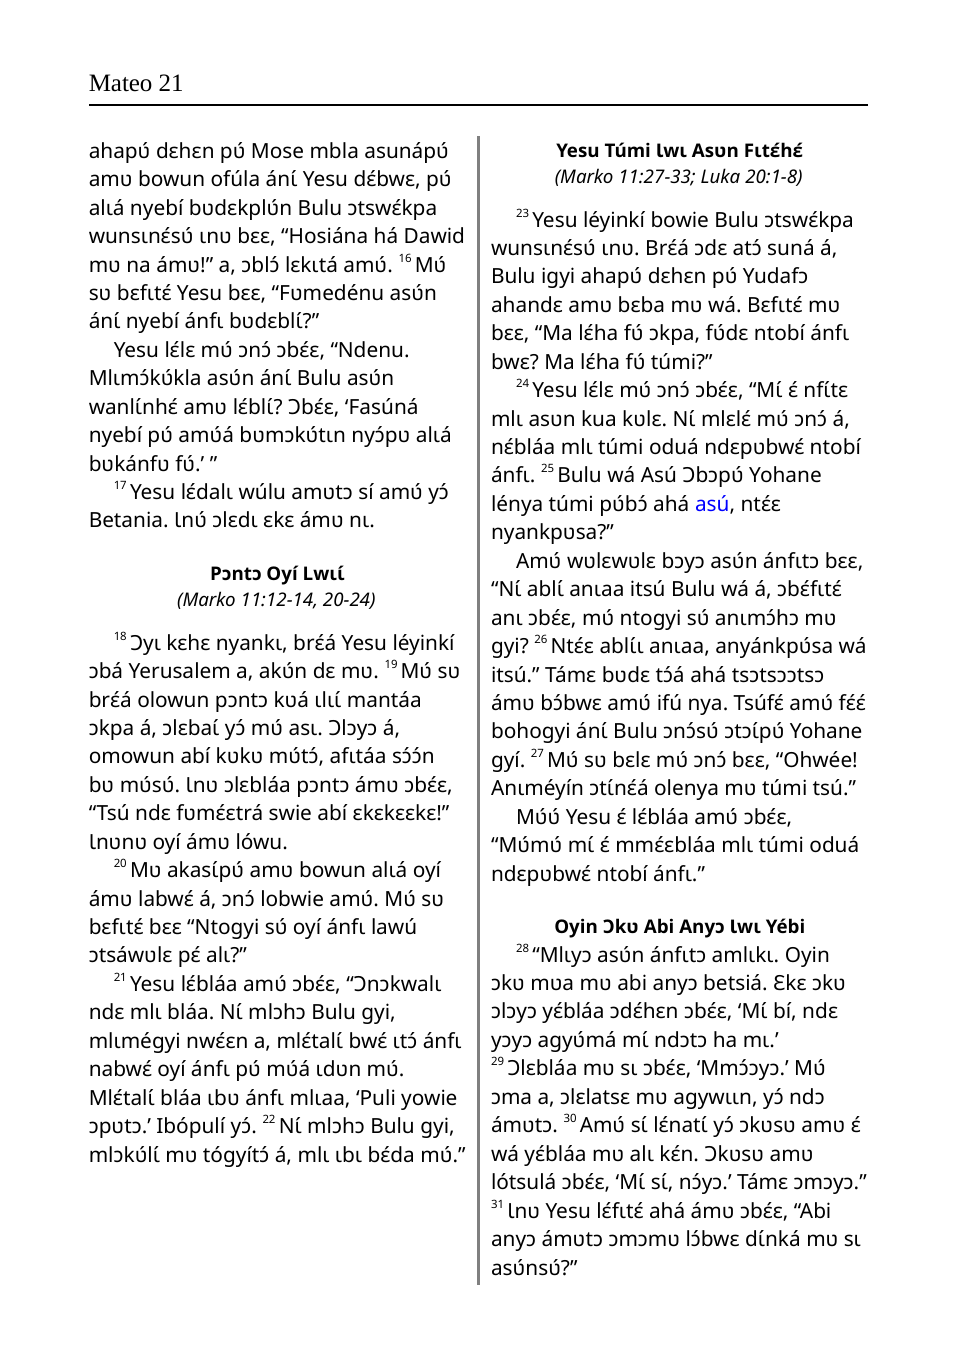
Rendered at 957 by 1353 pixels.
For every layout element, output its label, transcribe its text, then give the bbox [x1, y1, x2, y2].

text Pɔntɔ Oyí Lwɩɩ́ [90, 560, 465, 587]
text Amʋ́ wʋlɛwʋlɛ bɔyɔ asʋ́n ánfɩtɔ bɛɛ, “Nɩ́ ablɩ́ anɩaa itsú Bulu wá á, ɔbɛ́fɩtɛ́ anɩ ɔbɛ́ɛ, mʋ́ ntogyi sʋ́ anɩmɔ́hɔ mʋ gyi? 26 Ntɛ́ɛ ablɩ́ɩ anɩaa, anyánkpʋ́sa wá itsú.” Támɛ bʋdɛ tɔ́á ahá tsɔtsɔɔtsɔ ámʋ bɔ́bwɛ amʋ́ ifú nya. Tsúfɛ́ amʋ́ fɛ́ɛ́ bohogyi ánɩ́ Bulu ɔnɔ́sʋ́ ɔtɔɩ́pʋ́ Yohane gyí. 27 Mʋ́ sʋ bɛlɛ mʋ́ ɔnɔ́ bɛɛ, “Ohwée! Anɩméyín ɔtɩ́nɛ́á olenya mʋ túmi tsú.” [491, 546, 868, 802]
text Yesu lɛ́lɛ mʋ́ ɔnɔ́ ɔbɛ́ɛ, “Ndenu. Mlɩmɔ́kʋ́kla asʋ́n ánɩ́ Bulu asʋ́n wanlɩ́nhɛ́ amʋ lɛ́blɩ́? Ɔbɛ́ɛ, ‘Fasúná nyebí pʋ́ amʋ́á bʋmɔkʋ́tɩn nyɔ́pʋ alɩá bʋkánfʋ fʋ́.’ ” [88, 335, 466, 477]
text (Marko 11:12-14, 20-24) [90, 594, 465, 621]
text 18 Ɔyɩ kɛhɛ nyankɩ, brɛ́á Yesu léyinkí ɔbá Yerusalem a, akʋ́n dɛ mʋ. 19 Mʋ́ sʋ brɛ́á olowun pɔntɔ kʋá ɩlɩɩ́ mantáa ɔkpa á, ɔlɛbaɩ́ yɔ́ mʋ́ asɩ. Ɔlɔyɔ á, omowun abí kʋkʋ mʋ́tɔ́, afɩtáa sɔ́ɔ́n bʋ mʋ́sʋ́. Ɩnʋ ɔlɛbláa pɔntɔ ámʋ ɔbɛ́ɛ, “Tsú ndɛ fʋmɛ́ɛtrá swie abí ɛkɛkɛɛkɛ!” Ɩnʋnʋ oyí ámʋ lówu. [88, 628, 466, 855]
text 20 Mʋ akasɩ́pʋ́ amʋ bowun alɩá oyí ámʋ labwɛ́ á, ɔnɔ́ lobwie amʋ́. Mʋ́ sʋ bɛfɩtɛ́ bɛɛ “Ntogyi sʋ́ oyí ánfɩ lawú ɔtsáwʋlɛ pɛ́ alɩ?” [88, 855, 466, 969]
text 21 Yesu lɛ́bláa amʋ́ ɔbɛ́ɛ, “Ɔnɔkwalɩ ndɛ mlɩ bláa. Nɩ́ mlɔhɔ Bulu gyi, mlɩmégyi nwɛ́ɛn a, mlɛ́talɩ́ bwɛ́ ɩtɔ́ ánfɩ nabwɛ́ oyí ánfɩ pʋ́ mʋ́á ɩdʋn mʋ́. Mlɛ́talɩ́ bláa ɩbʋ ánfɩ mlɩaa, ‘Puli yowie ɔpʋtɔ.’ Ibópulí yɔ́. 22 Nɩ́ mlɔhɔ Bulu gyi, mlɔkʋ́lɩ́ mʋ tógyítɔ́ á, mlɩ ɩbɩ bɛ́da mʋ́.” [88, 969, 466, 1168]
text ahapʋ́ dɛhɛn pʋ́ Mose mbla asunápʋ́ amʋ bowun ofúla ánɩ́ Yesu dɛ́bwɛ, pʋ́ alɩá nyebí bʋdɛkplʋ́n Bulu ɔtswɛ́kpa wunsɩnɛ́sʋ́ ɩnʋ bɛɛ, “Hosiána há Dawid mʋ na ámʋ!” a, ɔblɔ́ lɛkɩtá amʋ́. 16 Mʋ́ sʋ bɛfɩtɛ́ Yesu bɛɛ, “Fʋmedénu asʋ́n ánɩ́ nyebí ánfɩ bʋdɛblɩ́?” [88, 136, 466, 335]
text 28 “Mlɩyɔ asʋ́n ánfɩtɔ amlɩkɩ. Oyin ɔkʋ mʋa mʋ abi anyɔ betsiá. Ɛkɛ ɔkʋ ɔlɔyɔ yɛ́bláa ɔdɛ́hɛn ɔbɛ́ɛ, ‘Mɩ́ bí, ndɛ yɔyɔ agyʋ́má mɩ́ ndɔtɔ ha mɩ.’ 29 Ɔlɛbláa mʋ sɩ ɔbɛ́ɛ, ‘Mmɔ́ɔyɔ.’ Mʋ́ ɔma a, ɔlɛlatsɛ mʋ agywɩɩn, yɔ́ ndɔ ámʋtɔ. 30 Amʋ́ sɩ́ lɛ́natɩ́ yɔ́ ɔkʋsʋ amʋ ɛ́ wá yɛ́bláa mʋ alɩ kɛ́n. Ɔkʋsʋ amʋ lótsulá ɔbɛ́ɛ, ‘Mɩ́ sɩ́, nɔ́yɔ.’ Támɛ ɔmɔyɔ.” 31 Ɩnʋ Yesu lɛ́fɩtɛ́ ahá ámʋ ɔbɛ́ɛ, “Abi anyɔ ámʋtɔ ɔmɔmʋ lɔ́bwɛ dɩ́nká mʋ sɩ asʋ́nsʋ́?” [491, 940, 868, 1281]
text (Marko 11:27-33; Luka 20:1-8) [492, 171, 867, 197]
text Oyin Ɔkʋ Abi Anyɔ Ɩwɩ Yébi [492, 913, 867, 939]
text Yesu Túmi Ɩwɩ Asʋn Fɩtɛ́hɛ́ [492, 137, 867, 163]
text 17 Yesu lɛ́dalɩ wúlu amʋtɔ sí amʋ́ yɔ́ Betania. Ɩnʋ́ ɔlɛdɩ ɛkɛ ámʋ nɩ. [88, 477, 466, 534]
text 24 Yesu lɛ́lɛ mʋ́ ɔnɔ́ ɔbɛ́ɛ, “Mɩ́ ɛ́ nfɩ́tɛ mlɩ asʋn kua kʋlɛ. Nɩ́ mlɛlɛ́ mʋ́ ɔnɔ́ á, nɛ́bláa mlɩ túmi oduá ndɛpʋbwɛ́ ntobí ánfɩ. 25 Bulu wá Asú Ɔbɔpʋ́ Yohane lénya túmi pʋ́bɔ́ ahá asú, ntɛ́ɛ nyankpʋsa?” [491, 375, 868, 546]
text Mʋ́ʋ́ Yesu ɛ́ lɛ́bláa amʋ́ ɔbɛ́ɛ, “Mʋ́mʋ́ mɩ́ ɛ́ mmɛ́ɛbláa mlɩ túmi oduá ndɛpʋbwɛ́ ntobí ánfɩ.” [491, 802, 868, 887]
text 23 Yesu léyinkí bowie Bulu ɔtswɛ́kpa wunsɩnɛ́sʋ́ ɩnʋ. Brɛ́á ɔdɛ atɔ́ suná á, Bulu igyi ahapʋ́ dɛhɛn pʋ́ Yudafɔ ahandɛ amʋ bɛba mʋ wá. Bɛfɩtɛ́ mʋ bɛɛ, “Ma lɛ́ha fʋ́ ɔkpa, fʋ́dɛ ntobí ánfɩ bwɛ? Ma lɛ́ha fʋ́ túmi?” [491, 205, 868, 375]
